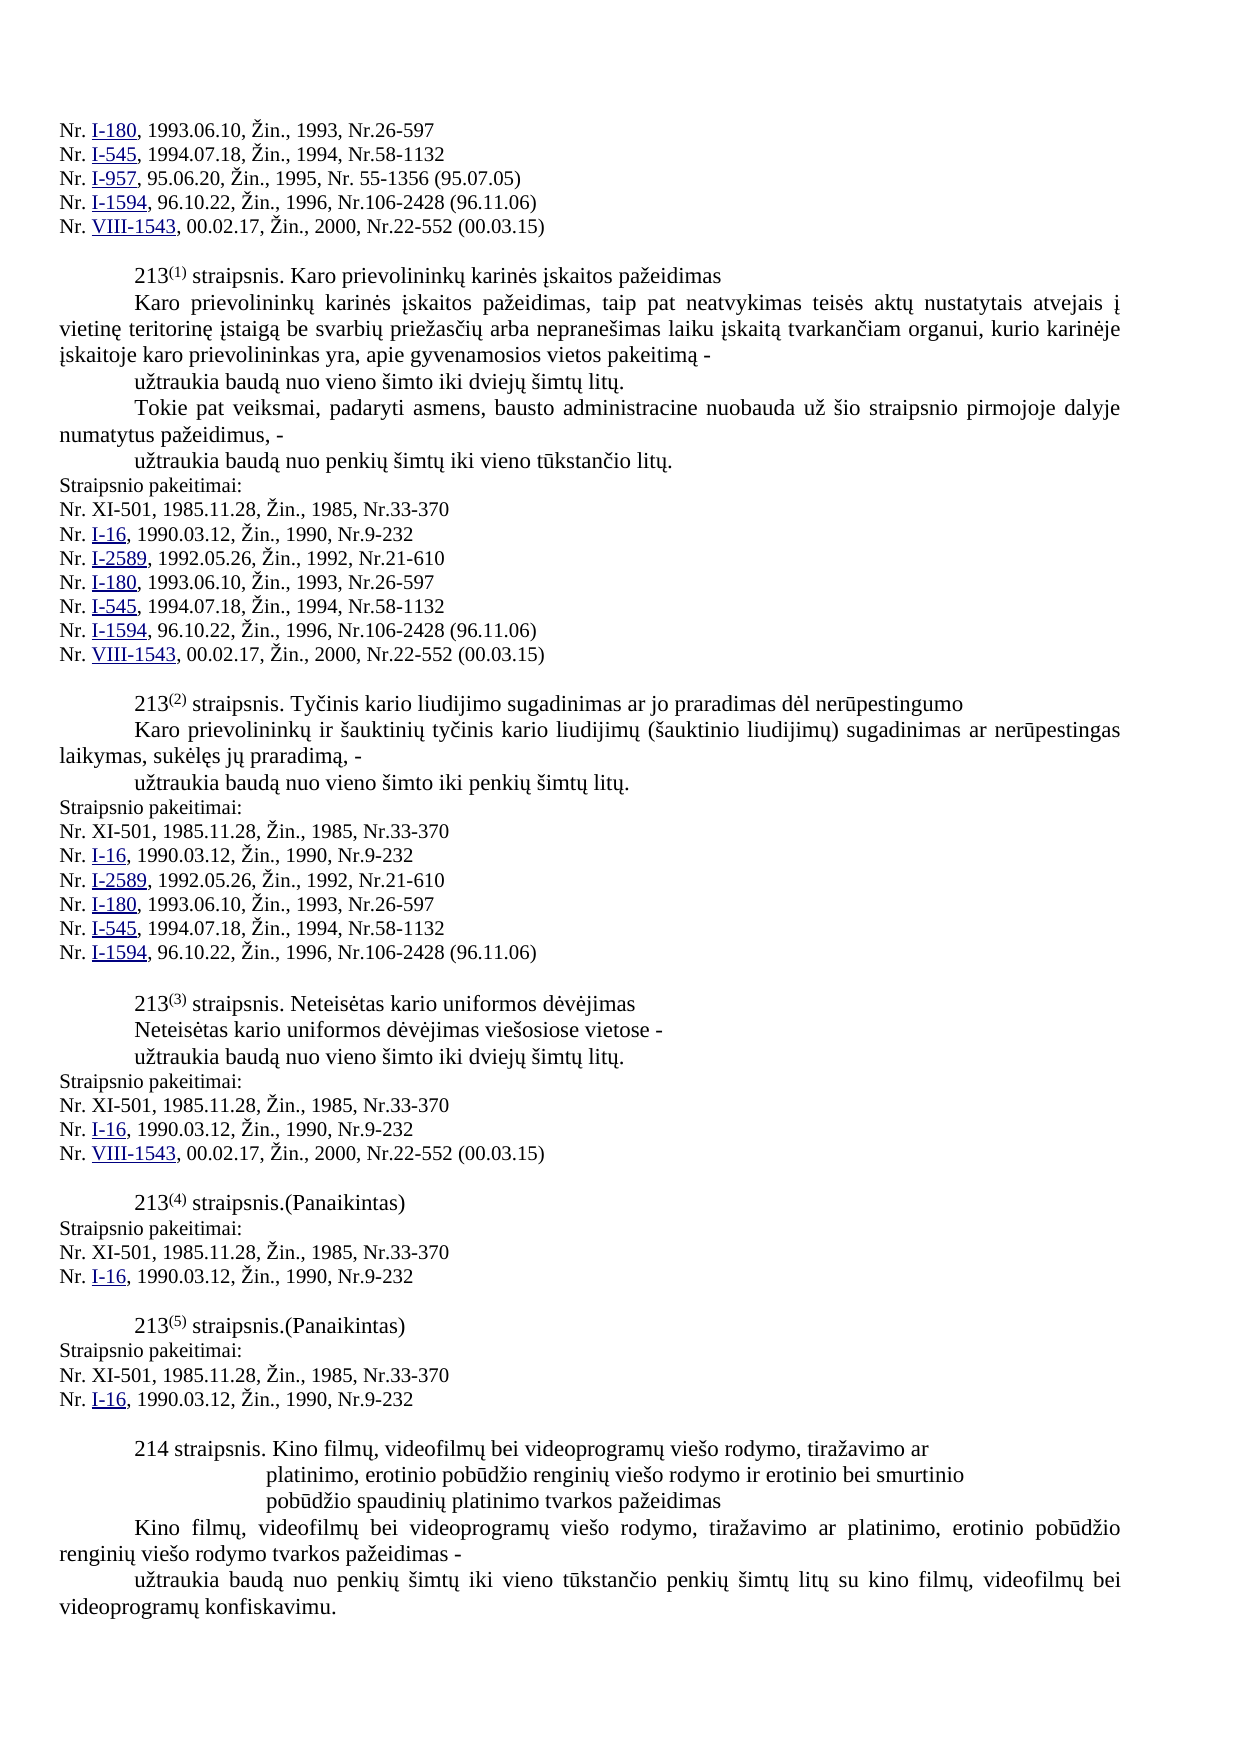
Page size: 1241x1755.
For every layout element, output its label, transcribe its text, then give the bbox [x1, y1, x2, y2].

text Nr. I-16, 1990.03.12, Žin., 1990, Nr.9-232 [59, 1264, 1122, 1288]
text Nr. I-16, 1990.03.12, Žin., 1990, Nr.9-232 [59, 843, 1122, 867]
text Nr. VIII-1543, 00.02.17, Žin., 2000, Nr.22-552 (00.03.15) [59, 1141, 1122, 1165]
text Straipsnio pakeitimai: [59, 1216, 1122, 1240]
text 213(1) straipsnis. Karo prievolininkų karinės įskaitos pažeidimas [59, 262, 1122, 289]
text Nr. I-1594, 96.10.22, Žin., 1996, Nr.106-2428 (96.11.06) [59, 190, 1122, 214]
text Nr. VIII-1543, 00.02.17, Žin., 2000, Nr.22-552 (00.03.15) [59, 642, 1122, 666]
text 214 straipsnis. Kino filmų, videofilmų bei videoprogramų viešo rodymo, tiražavimo ar [59, 1435, 1122, 1461]
text užtraukia baudą nuo vieno šimto iki dviejų šimtų litų. [59, 1043, 1122, 1069]
text 213(5) straipsnis.(Panaikintas) [59, 1312, 1122, 1338]
text Nr. XI-501, 1985.11.28, Žin., 1985, Nr.33-370 [59, 1240, 1122, 1264]
text 213(2) straipsnis. Tyčinis kario liudijimo sugadinimas ar jo praradimas dėl nerūpestingumo [59, 690, 1122, 716]
text Nr. XI-501, 1985.11.28, Žin., 1985, Nr.33-370 [59, 819, 1122, 843]
text 213(4) straipsnis.(Panaikintas) [59, 1189, 1122, 1216]
text pobūdžio spaudinių platinimo tvarkos pažeidimas [134, 1487, 1122, 1514]
text užtraukia baudą nuo vieno šimto iki dviejų šimtų litų. [59, 368, 1122, 394]
text Nr. I-180, 1993.06.10, Žin., 1993, Nr.26-597 [59, 892, 1122, 916]
text Nr. XI-501, 1985.11.28, Žin., 1985, Nr.33-370 [59, 1362, 1122, 1387]
text Nr. I-545, 1994.07.18, Žin., 1994, Nr.58-1132 [59, 594, 1122, 618]
text Nr. I-545, 1994.07.18, Žin., 1994, Nr.58-1132 [59, 916, 1122, 940]
text Nr. I-1594, 96.10.22, Žin., 1996, Nr.106-2428 (96.11.06) [59, 618, 1122, 642]
text Nr. I-545, 1994.07.18, Žin., 1994, Nr.58-1132 [59, 142, 1122, 166]
text Straipsnio pakeitimai: [59, 1069, 1122, 1093]
text Nr. XI-501, 1985.11.28, Žin., 1985, Nr.33-370 [59, 497, 1122, 521]
text Nr. I-180, 1993.06.10, Žin., 1993, Nr.26-597 [59, 569, 1122, 594]
text užtraukia baudą nuo penkių šimtų iki vieno tūkstančio penkių šimtų litų su kino filmų, videofilmų bei videoprogramų konfiskavimu. [59, 1566, 1122, 1619]
text Nr. XI-501, 1985.11.28, Žin., 1985, Nr.33-370 [59, 1093, 1122, 1117]
text Nr. I-2589, 1992.05.26, Žin., 1992, Nr.21-610 [59, 867, 1122, 892]
text Neteisėtas kario uniformos dėvėjimas viešosiose vietose - [59, 1016, 1122, 1043]
text Nr. I-957, 95.06.20, Žin., 1995, Nr. 55-1356 (95.07.05) [59, 166, 1122, 190]
text Karo prievolininkų ir šauktinių tyčinis kario liudijimų (šauktinio liudijimų) sugadinimas ar nerūpestingas laikymas, sukėlęs jų praradimą, - [59, 716, 1122, 769]
text Straipsnio pakeitimai: [59, 1338, 1122, 1362]
text platinimo, erotinio pobūdžio renginių viešo rodymo ir erotinio bei smurtinio [134, 1461, 1122, 1487]
text Kino filmų, videofilmų bei videoprogramų viešo rodymo, tiražavimo ar platinimo, erotinio pobūdžio renginių viešo rodymo tvarkos pažeidimas - [59, 1514, 1122, 1566]
text Nr. I-180, 1993.06.10, Žin., 1993, Nr.26-597 [59, 118, 1122, 142]
text Nr. I-16, 1990.03.12, Žin., 1990, Nr.9-232 [59, 1117, 1122, 1141]
text Nr. I-16, 1990.03.12, Žin., 1990, Nr.9-232 [59, 1387, 1122, 1411]
text Straipsnio pakeitimai: [59, 473, 1122, 497]
text Straipsnio pakeitimai: [59, 795, 1122, 819]
text Karo prievolininkų karinės įskaitos pažeidimas, taip pat neatvykimas teisės aktų nustatytais atvejais į vietinę teritorinę įstaigą be svarbių priežasčių arba nepranešimas laiku įskaitą tvarkančiam organui, kurio karinėje įskaitoje karo prievolininkas yra, apie gyvenamosios vietos pakeitimą - [59, 289, 1122, 368]
text Nr. I-2589, 1992.05.26, Žin., 1992, Nr.21-610 [59, 546, 1122, 569]
text užtraukia baudą nuo vieno šimto iki penkių šimtų litų. [59, 769, 1122, 795]
text Nr. I-1594, 96.10.22, Žin., 1996, Nr.106-2428 (96.11.06) [59, 940, 1122, 964]
text Tokie pat veiksmai, padaryti asmens, bausto administracine nuobauda už šio straipsnio pirmojoje dalyje numatytus pažeidimus, - [59, 394, 1122, 447]
text užtraukia baudą nuo penkių šimtų iki vieno tūkstančio litų. [59, 447, 1122, 473]
text Nr. VIII-1543, 00.02.17, Žin., 2000, Nr.22-552 (00.03.15) [59, 214, 1122, 238]
text 213(3) straipsnis. Neteisėtas kario uniformos dėvėjimas [59, 990, 1122, 1016]
text Nr. I-16, 1990.03.12, Žin., 1990, Nr.9-232 [59, 521, 1122, 546]
